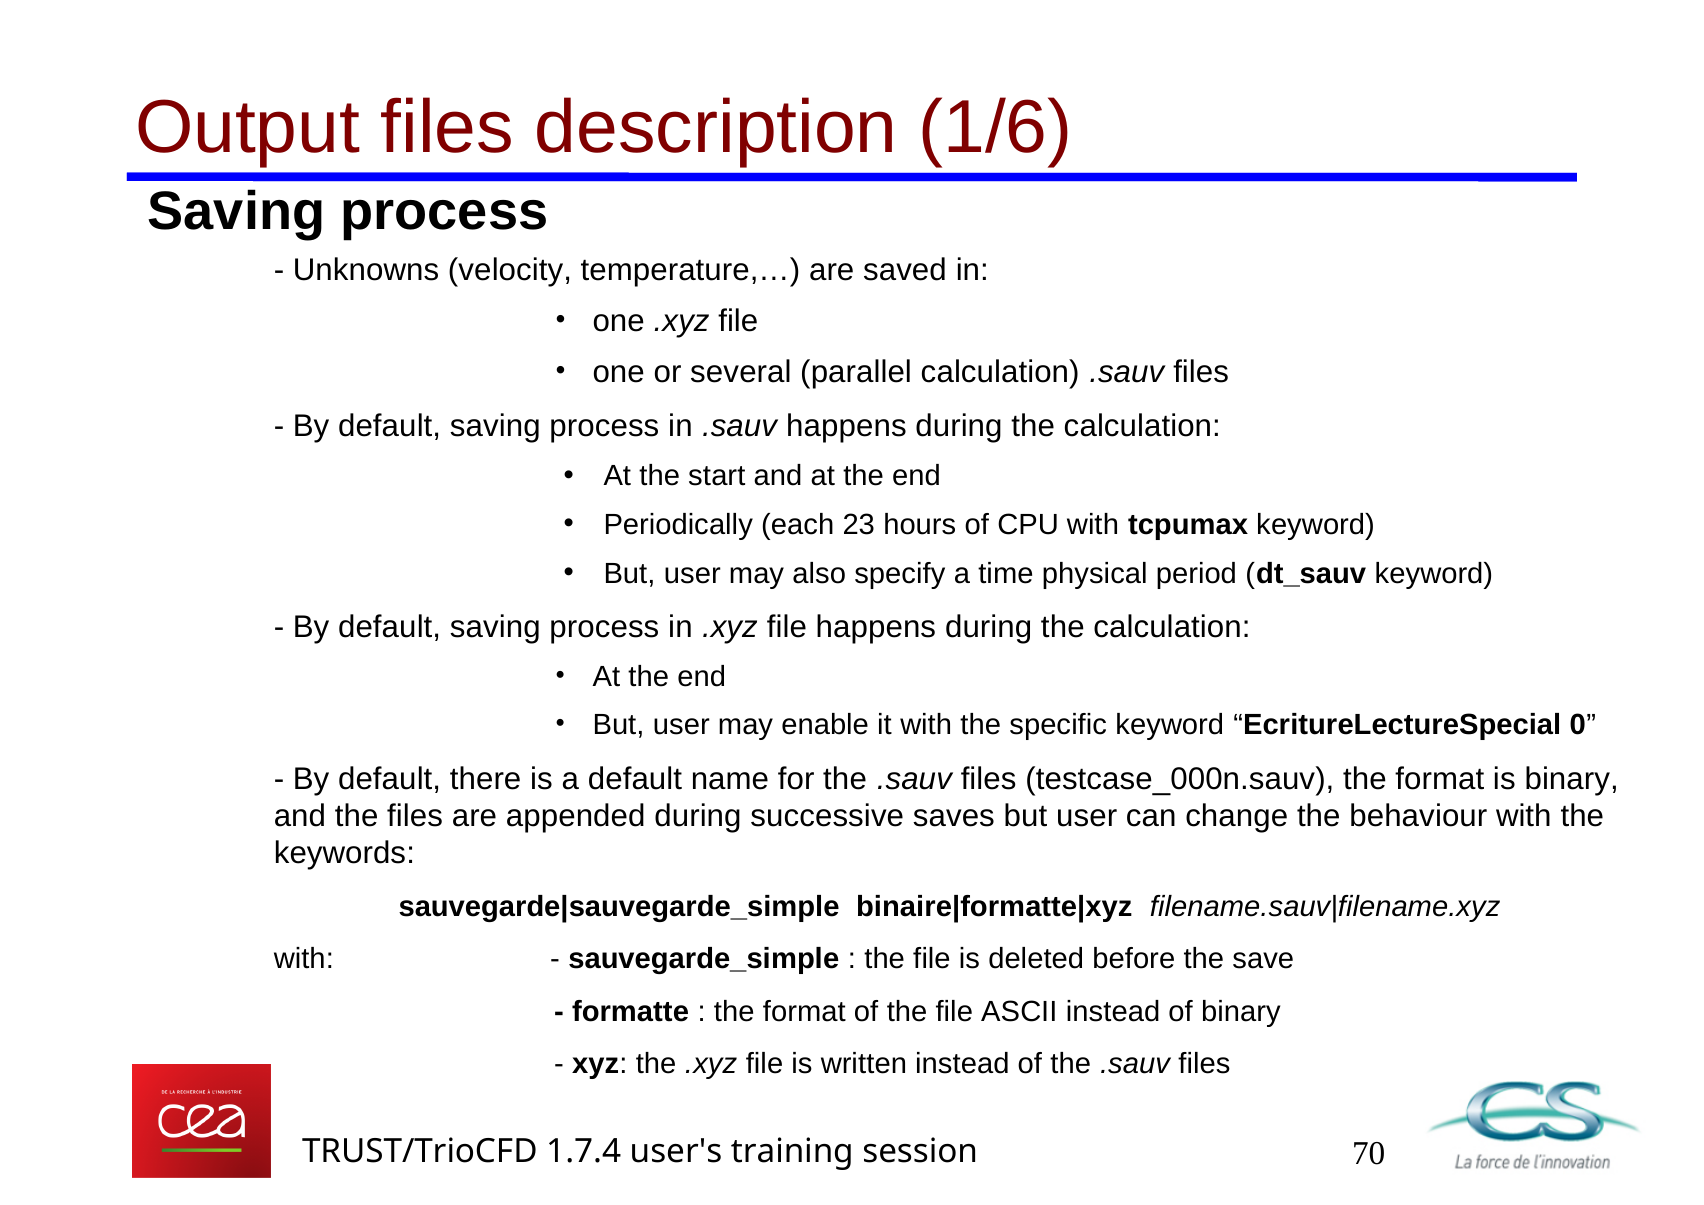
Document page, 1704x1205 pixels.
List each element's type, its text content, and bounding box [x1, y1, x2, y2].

list - Unknowns (velocity, temperature,…) are saved in: one .xyz file one or several (parallel calculation) .sauv files - By default, saving process in .sauv happens during the calculation: At the start and at the end Periodically (each 23 hours of CPU with tcpumax keyword) But, user may also specify a time physical period (dt_sauv keyword) - By default, saving process in .xyz file happens during the calculation: At the end But, user may enable it with the specific keyword “EcritureLectureSpecial 0” - By default, there is a default name for the .sauv files (testcase_000n.sauv), the format is binary, and the files are appended during successive saves but user can change the behaviour with the keywords: sauvegarde|sauvegarde_simple binaire|formatte|xyz filename.sauv|filename.xyz with: - sauvegarde_simple : the file is deleted before the save - formatte : the format of the file ASCII instead of binary - xyz: the .xyz file is written instead of the .sauv files [201, 241, 1651, 1205]
list Saving process [131, 174, 1580, 280]
title Output files description (1/6) [119, 34, 1568, 210]
picture [132, 1064, 201, 1178]
